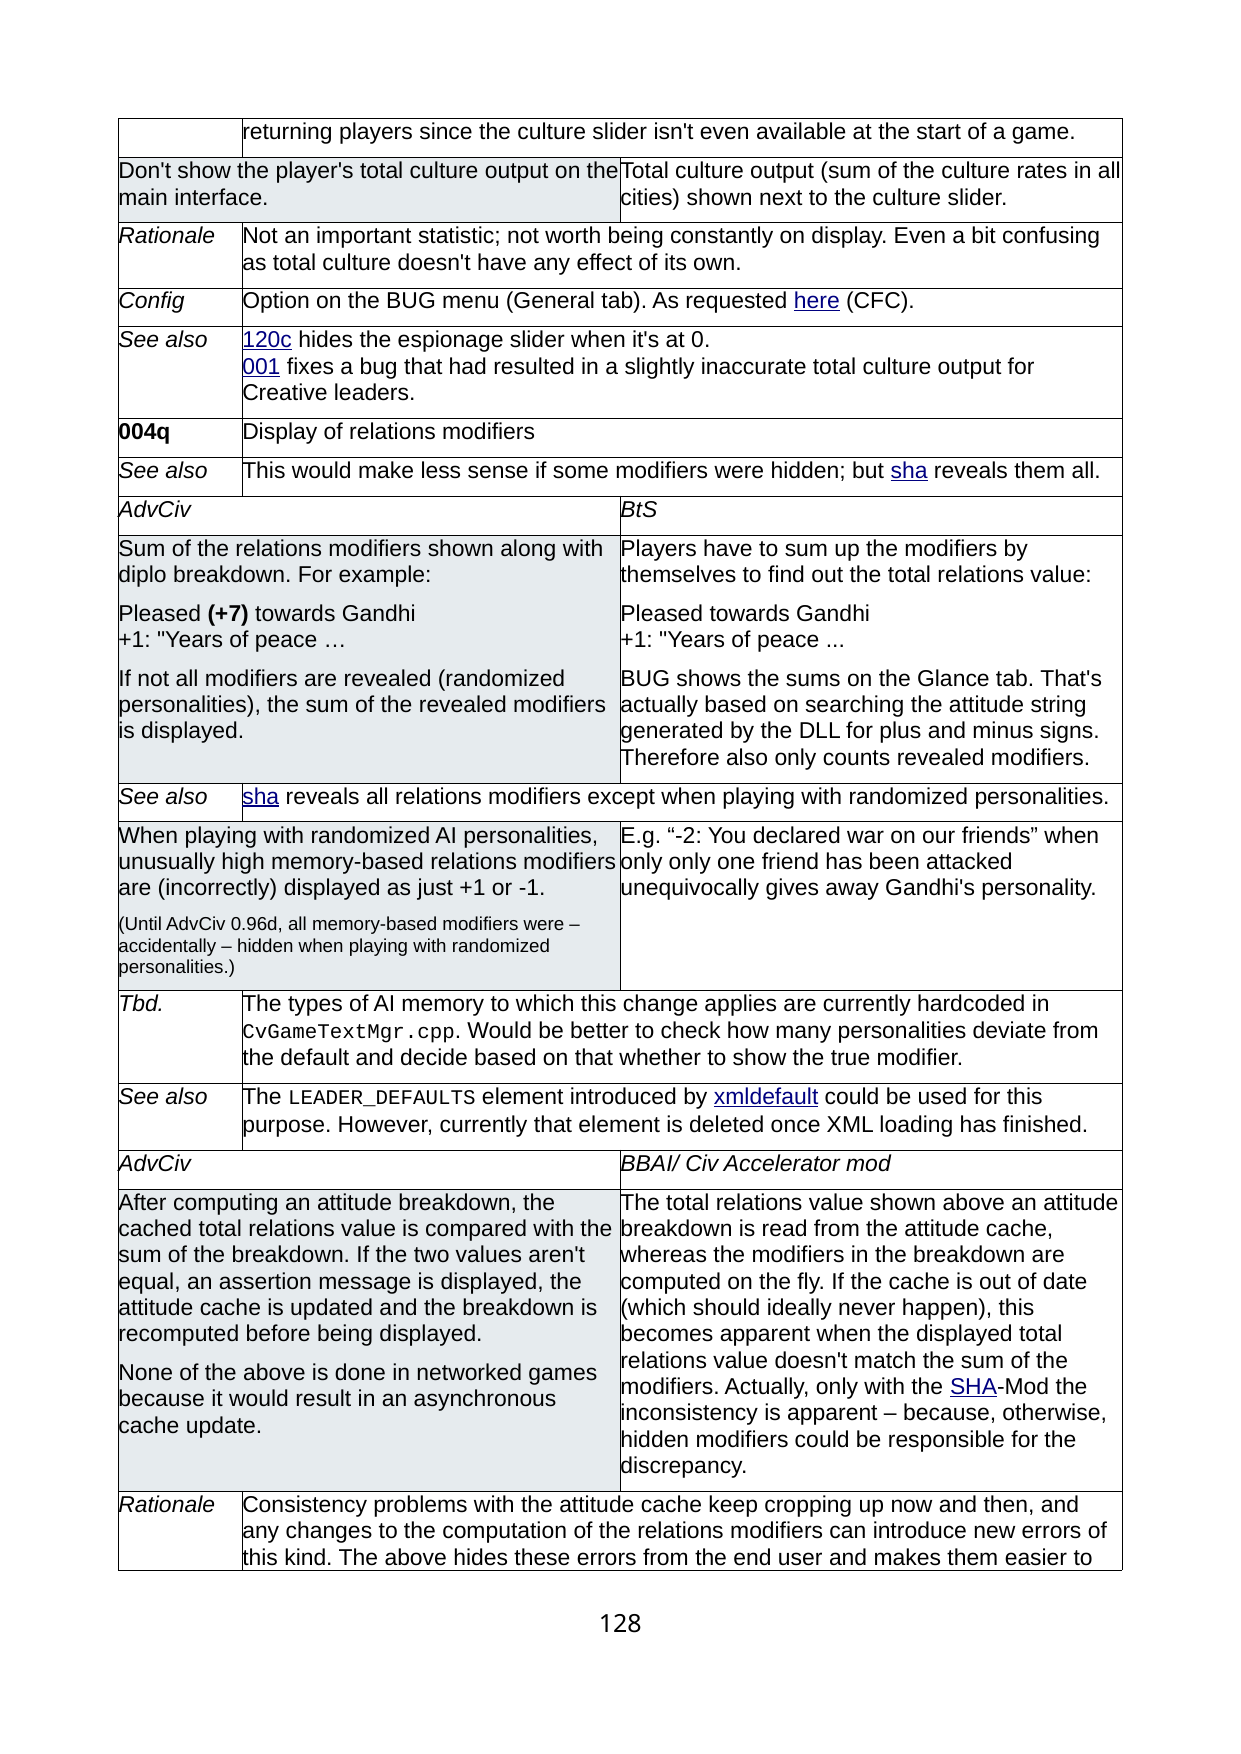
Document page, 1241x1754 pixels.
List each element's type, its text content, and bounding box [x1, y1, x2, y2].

table_cell BtS [621, 497, 1122, 534]
table_cell Not an important statistic; not worth being constantly on display. Even a bit confusing as total culture doesn't have any effect of its own. [243, 223, 1122, 287]
table_cell Tbd. [119, 991, 242, 1083]
table_cell This would make less sense if some modifiers were hidden; but sha reveals them all. [243, 458, 1122, 496]
table_cell Players have to sum up the modifiers by themselves to find out the total relations value: Pleased towards Gandhi +1: "Years of peace ... BUG shows the sums on the Glance tab. That's actually based on searching the attitude string generated by the DLL for plus and minus signs. Therefore also only counts revealed modifiers. [621, 536, 1122, 783]
table_cell E.g. “-2: You declared war on our friends” when only only one friend has been attacked unequivocally gives away Gandhi's personality. [621, 822, 1122, 990]
table_cell Option on the BUG menu (General tab). As requested here (CFC). [243, 289, 1122, 326]
table_cell See also [119, 327, 242, 418]
table_cell See also [119, 784, 242, 821]
table_cell The total relations value shown above an attitude breakdown is read from the attitude cache, whereas the modifiers in the breakdown are computed on the fly. If the cache is out of date (which should ideally never happen), this becomes apparent when the displayed total relations value doesn't match the sum of the modifiers. Actually, only with the SHA-Mod the inconsistency is apparent – because, otherwise, hidden modifiers could be responsible for the discrepancy. [621, 1190, 1122, 1491]
table_cell 004q [119, 419, 242, 457]
table_cell [119, 119, 242, 157]
table_cell After computing an attitude breakdown, the cached total relations value is compared with the sum of the breakdown. If the two values aren't equal, an assertion message is displayed, the attitude cache is updated and the breakdown is recomputed before being displayed. None of the above is done in networked games because it would result in an asynchronous cache update. [119, 1190, 620, 1491]
table_cell BBAI/ Civ Accelerator mod [621, 1151, 1122, 1188]
table_cell See also [119, 1084, 242, 1149]
table_cell Display of relations modifiers [243, 419, 1122, 457]
table_cell Rationale [119, 1492, 242, 1570]
table_cell Consistency problems with the attitude cache keep cropping up now and then, and any changes to the computation of the relations modifiers can introduce new errors of this kind. The above hides these errors from the end user and makes them easier to [243, 1492, 1122, 1570]
table_cell 120c hides the espionage slider when it's at 0. 001 fixes a bug that had resulted in a slightly inaccurate total culture output for Creative leaders. [243, 327, 1122, 418]
table_cell Config [119, 289, 242, 326]
table_cell See also [119, 458, 242, 496]
table_cell AdvCiv [119, 497, 620, 534]
table_cell returning players since the culture slider isn't even available at the start of a game. [243, 119, 1122, 157]
table_cell Total culture output (sum of the culture rates in all cities) shown next to the culture slider. [621, 158, 1122, 222]
table_cell When playing with randomized AI personalities, unusually high memory-based relations modifiers are (incorrectly) displayed as just +1 or -1. (Until AdvCiv 0.96d, all memory-based modifiers were – accidentally – hidden when playing with randomized personalities.) [119, 822, 620, 990]
table_cell The LEADER_DEFAULTS element introduced by xmldefault could be used for this purpose. However, currently that element is deleted once XML loading has finished. [243, 1084, 1122, 1149]
table_cell Don't show the player's total culture output on the main interface. [119, 158, 620, 222]
table_cell The types of AI memory to which this change applies are currently hardcoded in CvGameTextMgr.cpp. Would be better to check how many personalities deviate from the default and decide based on that whether to show the true modifier. [243, 991, 1122, 1083]
table_cell Rationale [119, 223, 242, 287]
table_cell AdvCiv [119, 1151, 620, 1188]
table_cell sha reveals all relations modifiers except when playing with randomized personalities. [243, 784, 1122, 821]
table_cell Sum of the relations modifiers shown along with diplo breakdown. For example: Pleased (+7) towards Gandhi +1: "Years of peace … If not all modifiers are revealed (randomized personalities), the sum of the revealed modifiers is displayed. [119, 536, 620, 783]
